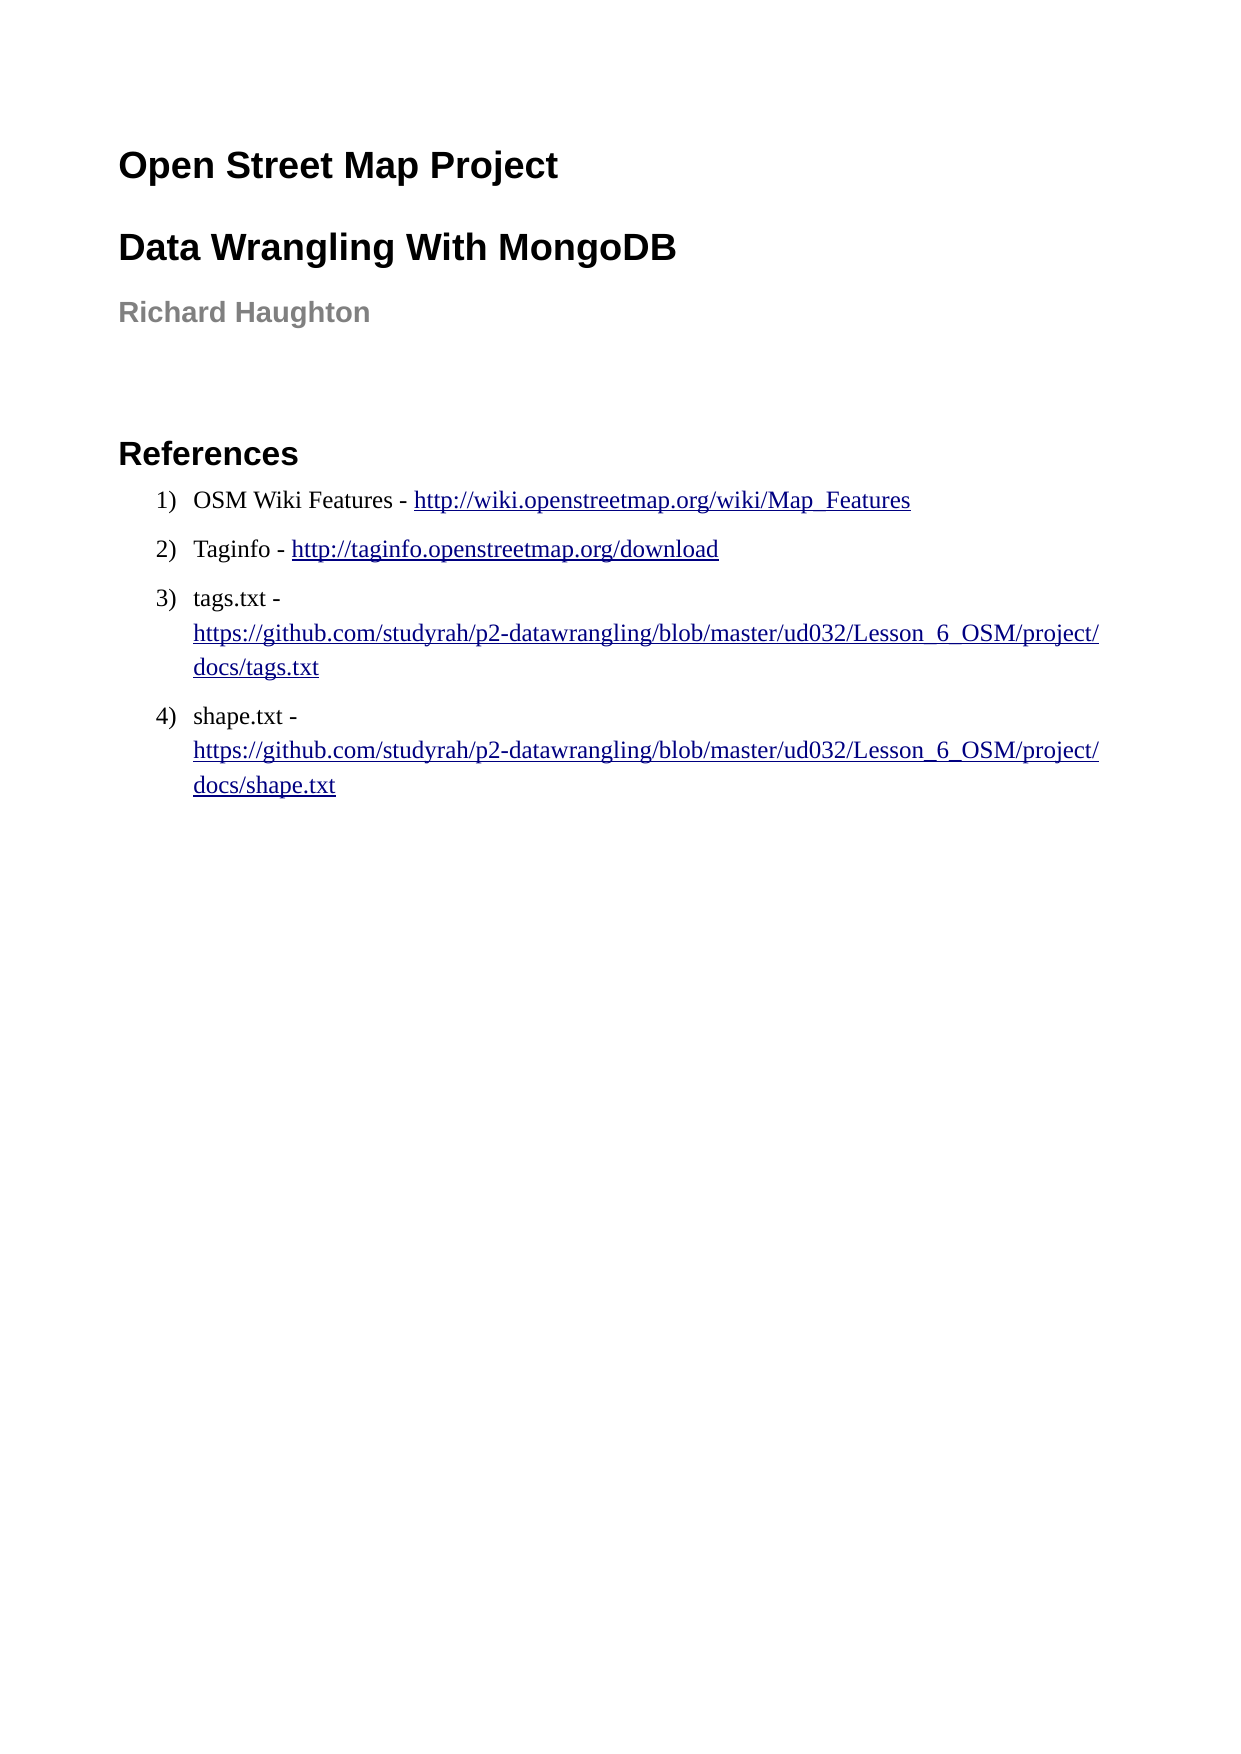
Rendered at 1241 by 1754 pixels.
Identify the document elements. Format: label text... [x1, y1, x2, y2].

subtitle Data Wrangling With MongoDB [118, 224, 1122, 268]
subtitle OSM Wiki Features - http://wiki.openstreetmap.org/wiki/Map_Features [156, 485, 1122, 514]
subtitle Richard Haughton [118, 295, 1122, 328]
subtitle Taginfo - http://taginfo.openstreetmap.org/download [156, 534, 1122, 563]
subtitle tags.txt - https://github.com/studyrah/p2-datawrangling/blob/master/ud032/Lesson_6_OSM/project/docs/tags.txt [156, 583, 1122, 681]
subtitle Open Street Map Project [118, 143, 1122, 187]
subtitle shape.txt - https://github.com/studyrah/p2-datawrangling/blob/master/ud032/Lesson_6_OSM/project/docs/shape.txt [156, 701, 1122, 799]
subtitle References [118, 434, 1122, 472]
